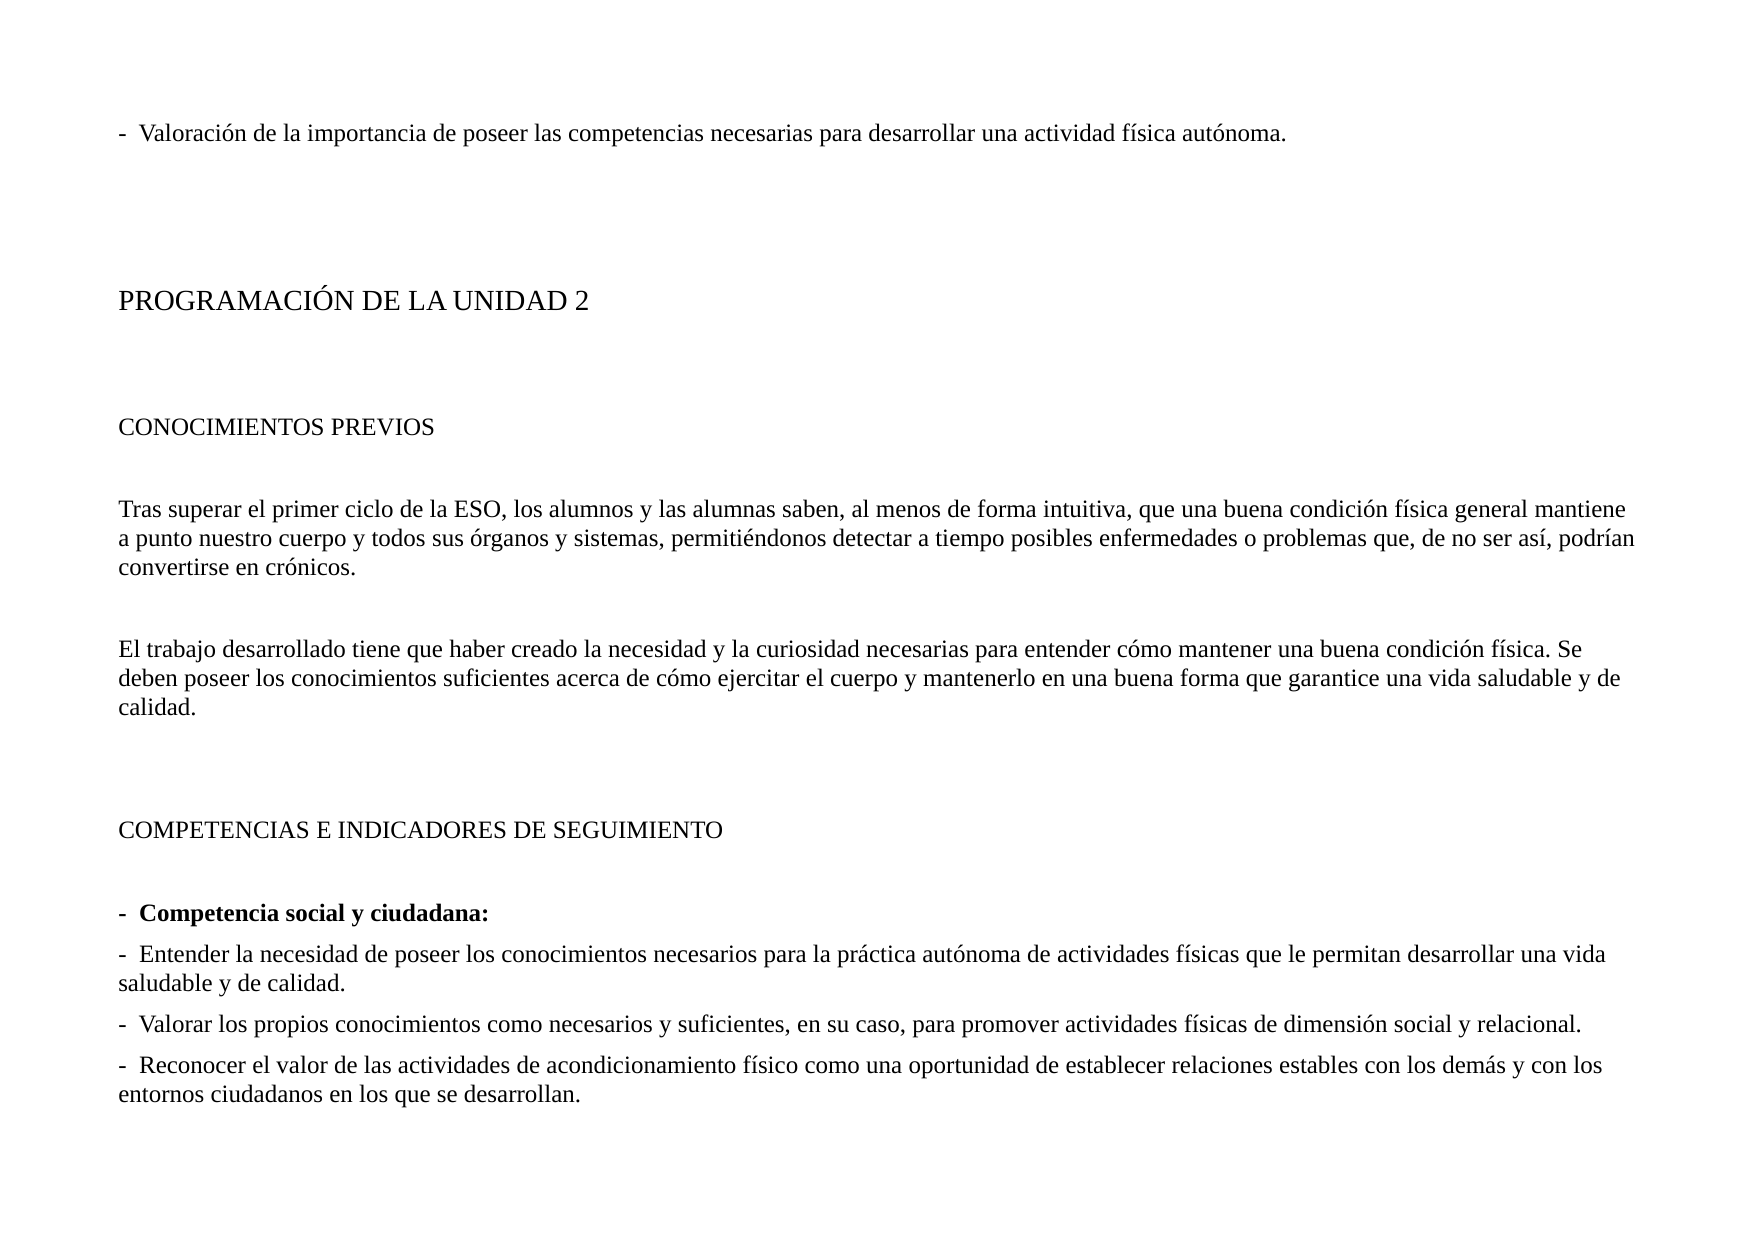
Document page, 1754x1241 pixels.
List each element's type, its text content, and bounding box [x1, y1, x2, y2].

text COMPETENCIAS E INDICADORES DE SEGUIMIENTO [118, 815, 1636, 844]
text - Valoración de la importancia de poseer las competencias necesarias para desarrollar una actividad física autónoma. [118, 118, 1636, 147]
text Tras superar el primer ciclo de la ESO, los alumnos y las alumnas saben, al menos de forma intuitiva, que una buena condición física general mantiene a punto nuestro cuerpo y todos sus órganos y sistemas, permitiéndonos detectar a tiempo posibles enfermedades o problemas que, de no ser así, podrían convertirse en crónicos. [118, 494, 1636, 580]
text - Valorar los propios conocimientos como necesarios y suficientes, en su caso, para promover actividades físicas de dimensión social y relacional. [118, 1009, 1636, 1038]
text - Entender la necesidad de poseer los conocimientos necesarios para la práctica autónoma de actividades físicas que le permitan desarrollar una vida saludable y de calidad. [118, 939, 1636, 997]
text El trabajo desarrollado tiene que haber creado la necesidad y la curiosidad necesarias para entender cómo mantener una buena condición física. Se deben poseer los conocimientos suficientes acerca de cómo ejercitar el cuerpo y mantenerlo en una buena forma que garantice una vida saludable y de calidad. [118, 634, 1636, 720]
text - Competencia social y ciudadana: [118, 898, 1636, 927]
text - Reconocer el valor de las actividades de acondicionamiento físico como una oportunidad de establecer relaciones estables con los demás y con los entornos ciudadanos en los que se desarrollan. [118, 1050, 1636, 1108]
text CONOCIMIENTOS PREVIOS [118, 412, 1636, 440]
text PROGRAMACIÓN DE LA UNIDAD 2 [118, 283, 1636, 317]
